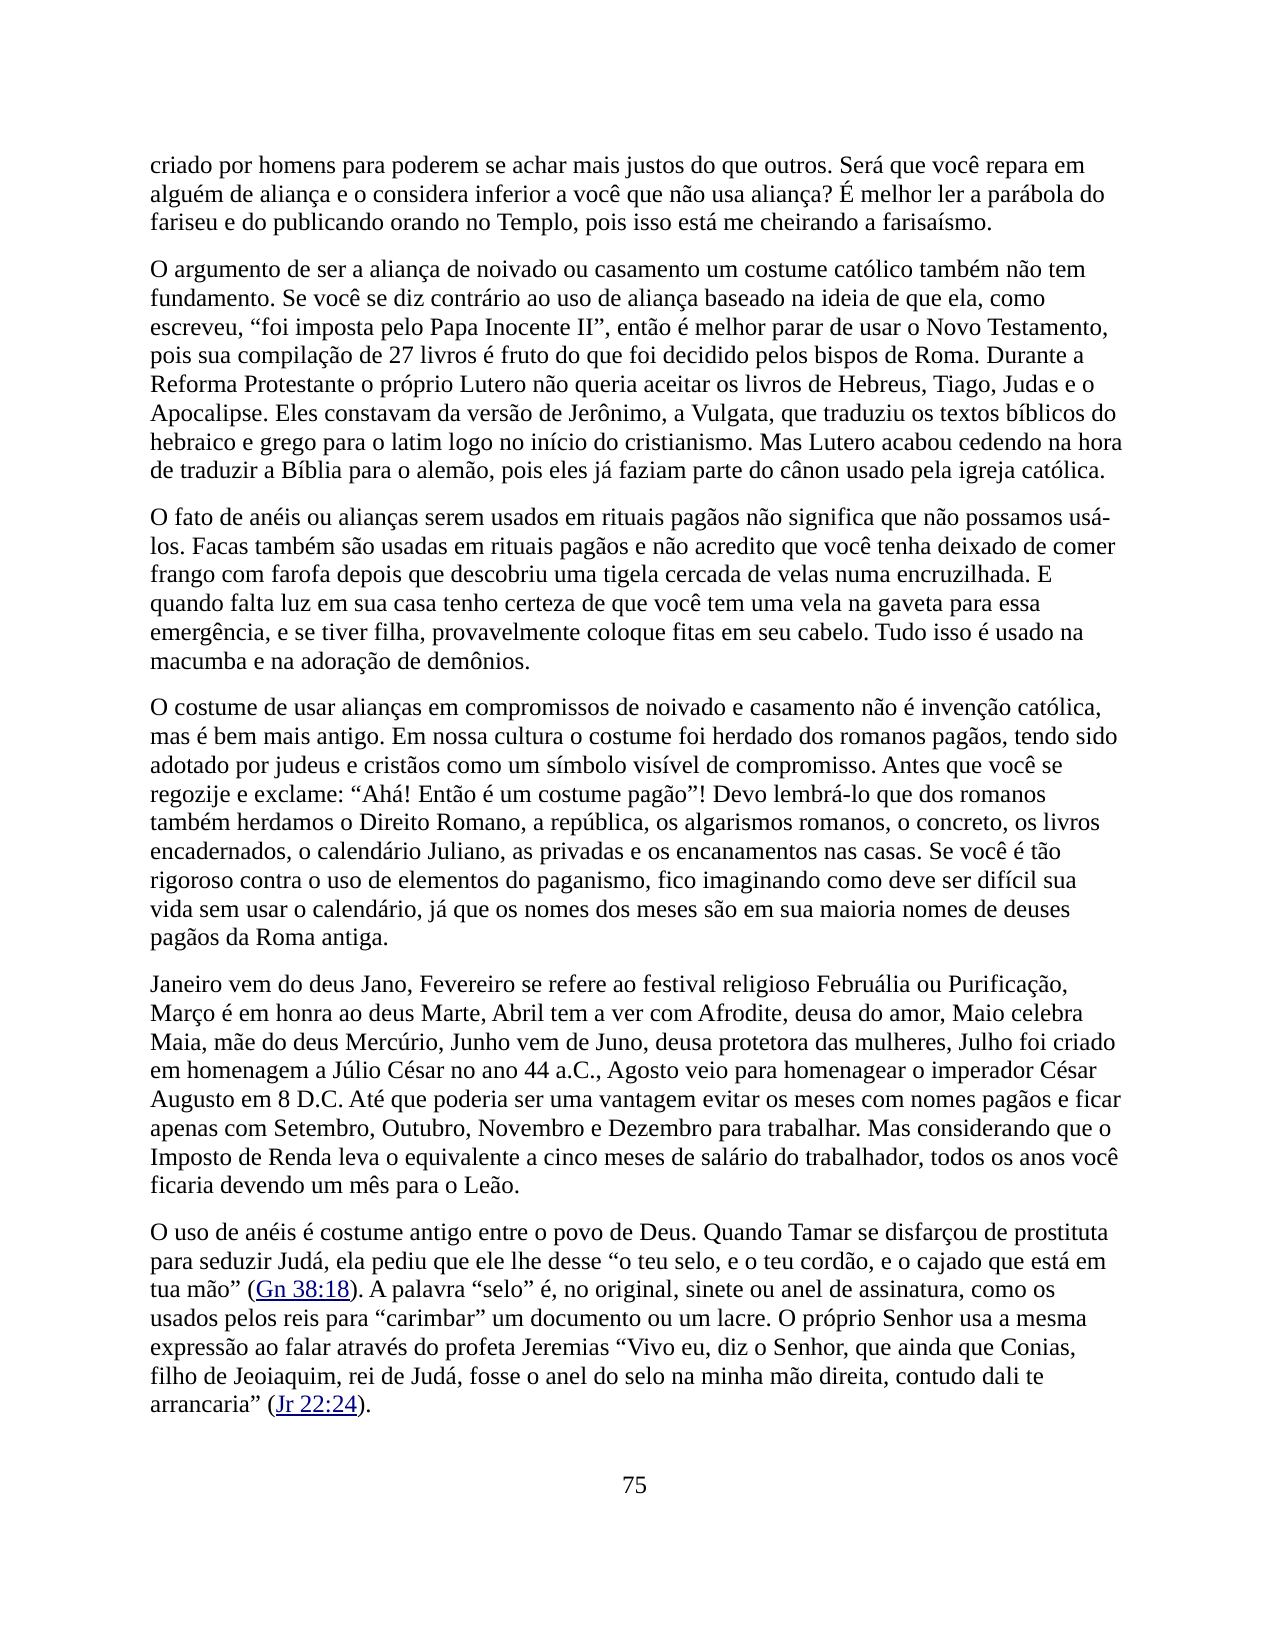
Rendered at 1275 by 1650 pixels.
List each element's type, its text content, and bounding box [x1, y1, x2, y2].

text O argumento de ser a aliança de noivado ou casamento um costume católico também não tem fundamento. Se você se diz contrário ao uso de aliança baseado na ideia de que ela, como escreveu, “foi imposta pelo Papa Inocente II”, então é melhor parar de usar o Novo Testamento, pois sua compilação de 27 livros é fruto do que foi decidido pelos bispos de Roma. Durante a Reforma Protestante o próprio Lutero não queria aceitar os livros de Hebreus, Tiago, Judas e o Apocalipse. Eles constavam da versão de Jerônimo, a Vulgata, que traduziu os textos bíblicos do hebraico e grego para o latim logo no início do cristianismo. Mas Lutero acabou cedendo na hora de traduzir a Bíblia para o alemão, pois eles já faziam parte do cânon usado pela igreja católica. [150, 254, 1125, 484]
text O fato de anéis ou alianças serem usados em rituais pagãos não significa que não possamos usá-los. Facas também são usadas em rituais pagãos e não acredito que você tenha deixado de comer frango com farofa depois que descobriu uma tigela cercada de velas numa encruzilhada. E quando falta luz em sua casa tenho certeza de que você tem uma vela na gaveta para essa emergência, e se tiver filha, provavelmente coloque fitas em seu cabelo. Tudo isso é usado na macumba e na adoração de demônios. [150, 502, 1125, 674]
text Janeiro vem do deus Jano, Fevereiro se refere ao festival religioso Februália ou Purificação, Março é em honra ao deus Marte, Abril tem a ver com Afrodite, deusa do amor, Maio celebra Maia, mãe do deus Mercúrio, Junho vem de Juno, deusa protetora das mulheres, Julho foi criado em homenagem a Júlio César no ano 44 a.C., Agosto veio para homenagear o imperador César Augusto em 8 D.C. Até que poderia ser uma vantagem evitar os meses com nomes pagãos e ficar apenas com Setembro, Outubro, Novembro e Dezembro para trabalhar. Mas considerando que o Imposto de Renda leva o equivalente a cinco meses de salário do trabalhador, todos os anos você ficaria devendo um mês para o Leão. [150, 969, 1125, 1199]
text O uso de anéis é costume antigo entre o povo de Deus. Quando Tamar se disfarçou de prostituta para seduzir Judá, ela pediu que ele lhe desse “o teu selo, e o teu cordão, e o cajado que está em tua mão” (Gn 38:18). A palavra “selo” é, no original, sinete ou anel de assinatura, como os usados pelos reis para “carimbar” um documento ou um lacre. O próprio Senhor usa a mesma expressão ao falar através do profeta Jeremias “Vivo eu, diz o Senhor, que ainda que Conias, filho de Jeoiaquim, rei de Judá, fosse o anel do selo na minha mão direita, contudo dali te arrancaria” (Jr 22:24). [150, 1217, 1125, 1418]
text O costume de usar alianças em compromissos de noivado e casamento não é invenção católica, mas é bem mais antigo. Em nossa cultura o costume foi herdado dos romanos pagãos, tendo sido adotado por judeus e cristãos como um símbolo visível de compromisso. Antes que você se regozije e exclame: “Ahá! Então é um costume pagão”! Devo lembrá-lo que dos romanos também herdamos o Direito Romano, a república, os algarismos romanos, o concreto, os livros encadernados, o calendário Juliano, as privadas e os encanamentos nas casas. Se você é tão rigoroso contra o uso de elementos do paganismo, fico imaginando como deve ser difícil sua vida sem usar o calendário, já que os nomes dos meses são em sua maioria nomes de deuses pagãos da Roma antiga. [150, 692, 1125, 951]
text criado por homens para poderem se achar mais justos do que outros. Será que você repara em alguém de aliança e o considera inferior a você que não usa aliança? É melhor ler a parábola do fariseu e do publicando orando no Templo, pois isso está me cheirando a farisaísmo. [150, 150, 1125, 236]
